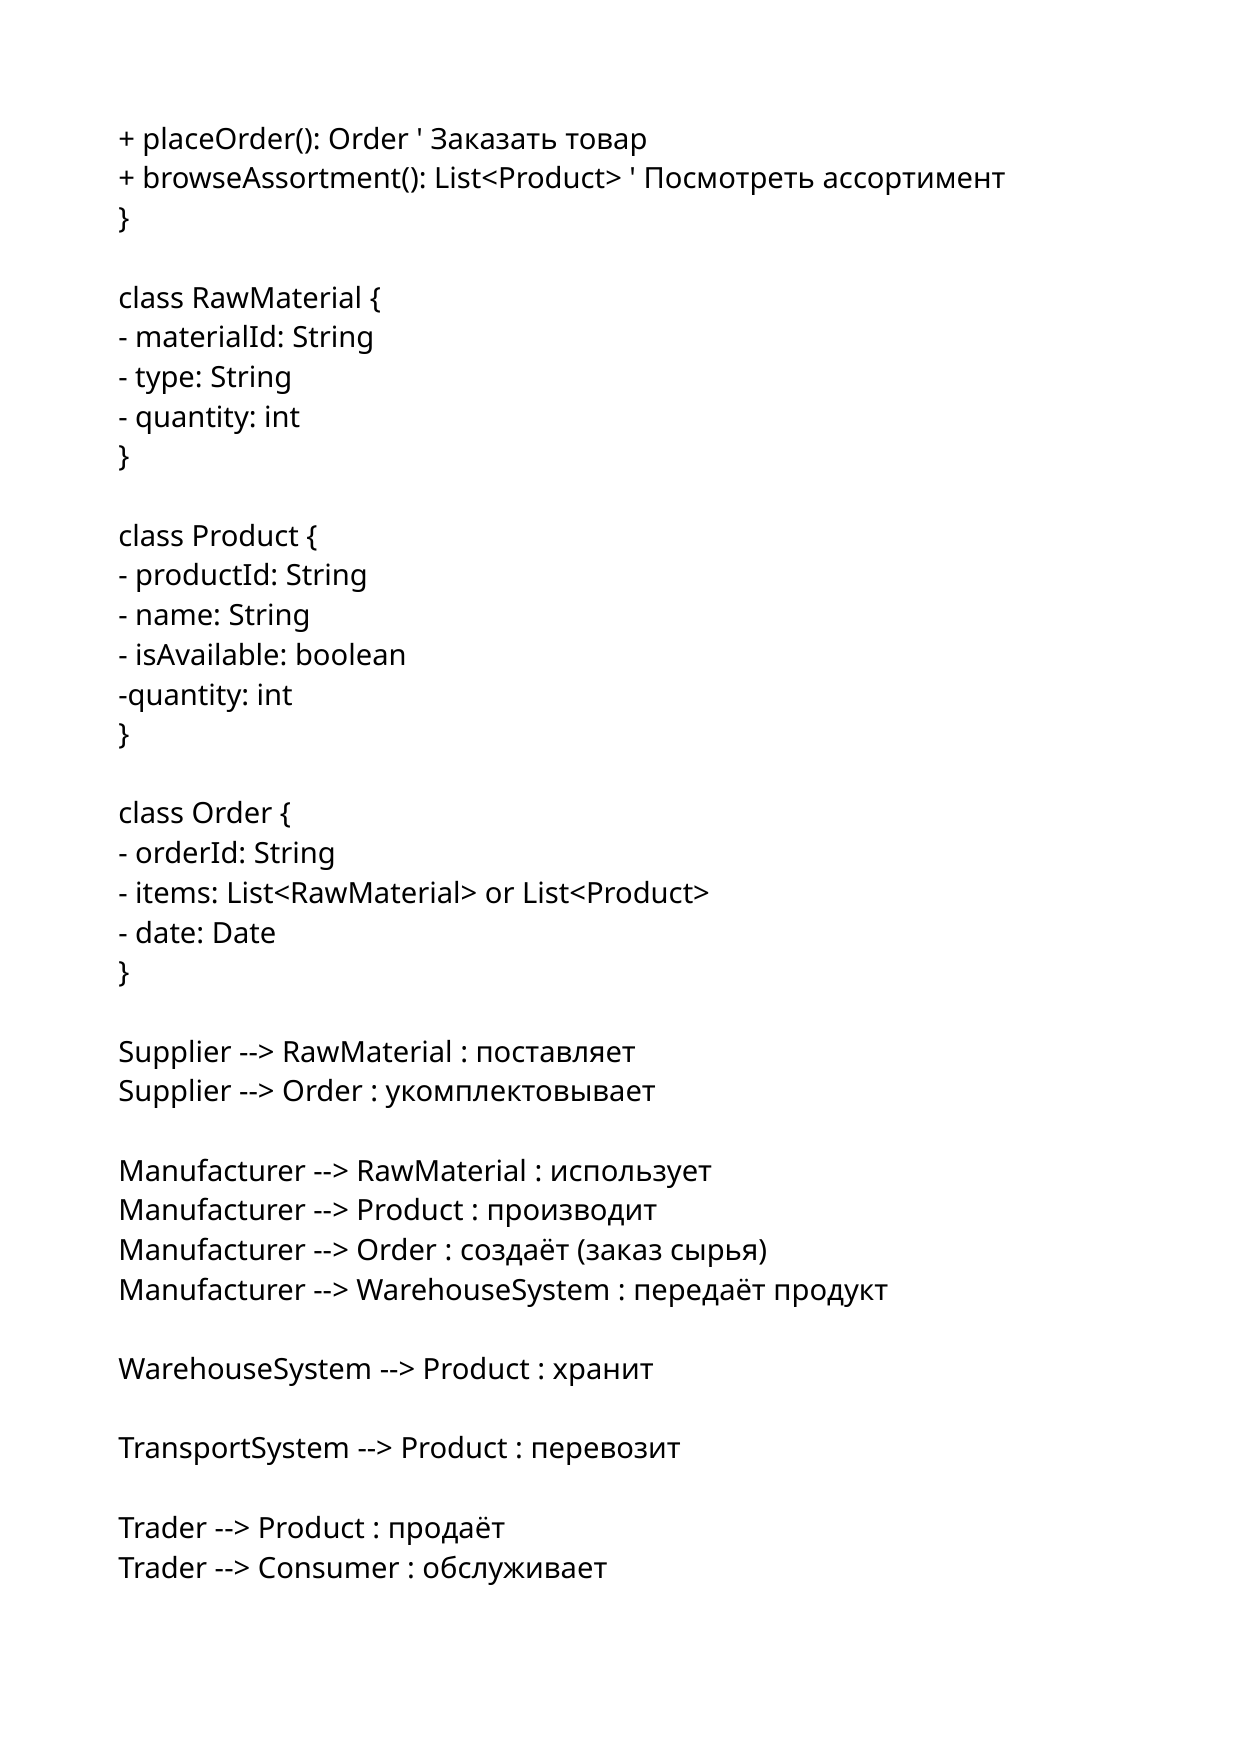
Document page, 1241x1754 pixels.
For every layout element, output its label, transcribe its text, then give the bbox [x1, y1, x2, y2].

text - date: Date [118, 912, 1122, 952]
text -quantity: int [118, 674, 1122, 713]
text Supplier --> Order : укомплектовывает [118, 1071, 1122, 1110]
text - isAvailable: boolean [118, 634, 1122, 674]
text Manufacturer --> Order : создаёт (заказ сырья) [118, 1229, 1122, 1269]
text class Order { [118, 793, 1122, 832]
text } [118, 952, 1122, 991]
text - type: String [118, 356, 1122, 396]
text class RawMaterial { [118, 277, 1122, 317]
text - productId: String [118, 555, 1122, 594]
text Supplier --> RawMaterial : поставляет [118, 1031, 1122, 1071]
text Trader --> Product : продаёт [118, 1507, 1122, 1547]
text Manufacturer --> RawMaterial : использует [118, 1150, 1122, 1190]
text class Product { [118, 515, 1122, 555]
text - quantity: int [118, 396, 1122, 436]
text - orderId: String [118, 832, 1122, 872]
text + browseAssortment(): List<Product> ' Посмотреть ассортимент [118, 158, 1122, 197]
text + placeOrder(): Order ' Заказать товар [118, 118, 1122, 158]
text } [118, 713, 1122, 753]
text TransportSystem --> Product : перевозит [118, 1428, 1122, 1467]
text - name: String [118, 594, 1122, 634]
text - items: List<RawMaterial> or List<Product> [118, 872, 1122, 912]
text } [118, 436, 1122, 475]
text Manufacturer --> WarehouseSystem : передаёт продукт [118, 1269, 1122, 1309]
text - materialId: String [118, 317, 1122, 356]
text } [118, 197, 1122, 237]
text WarehouseSystem --> Product : хранит [118, 1348, 1122, 1388]
text Trader --> Consumer : обслуживает [118, 1547, 1122, 1587]
text Manufacturer --> Product : производит [118, 1190, 1122, 1229]
